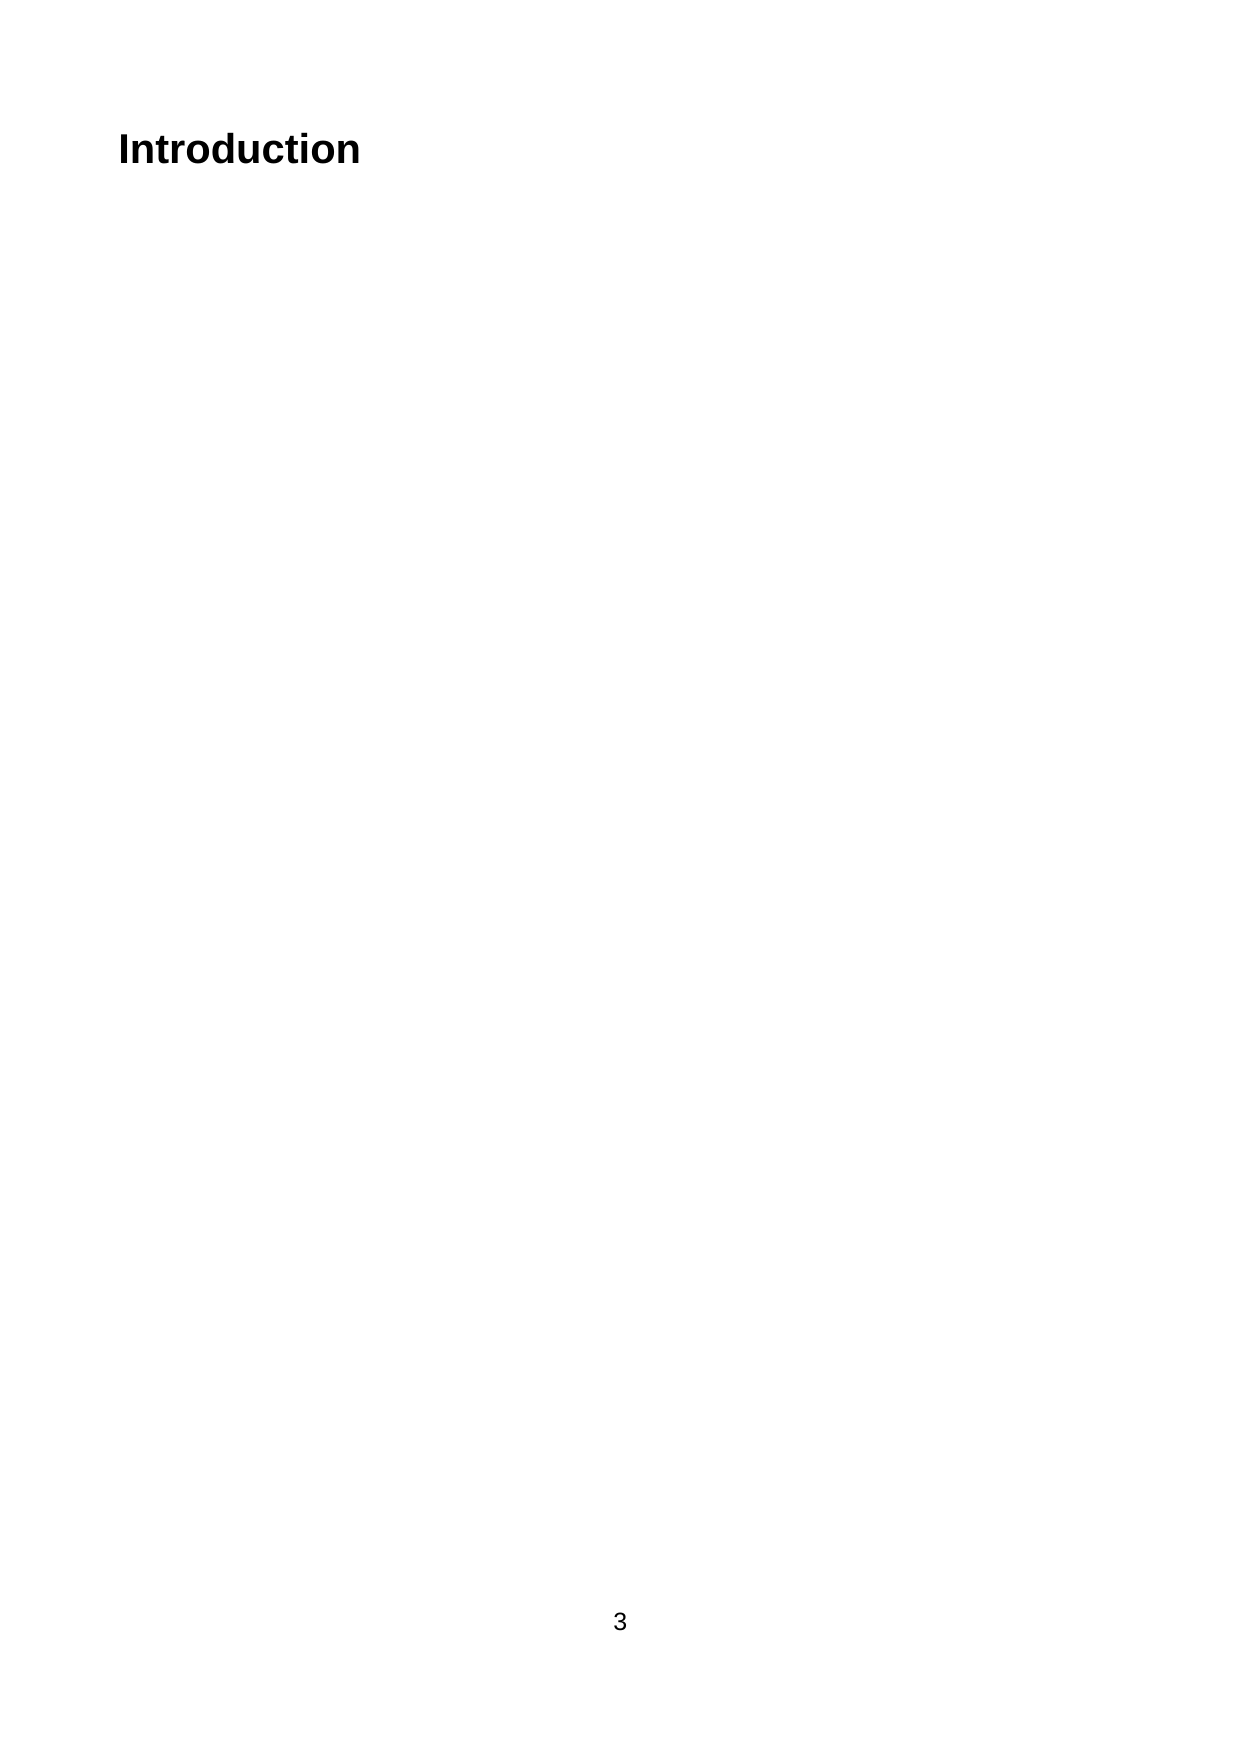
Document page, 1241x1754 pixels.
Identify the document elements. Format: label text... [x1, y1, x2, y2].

text Introduction [118, 124, 1122, 172]
